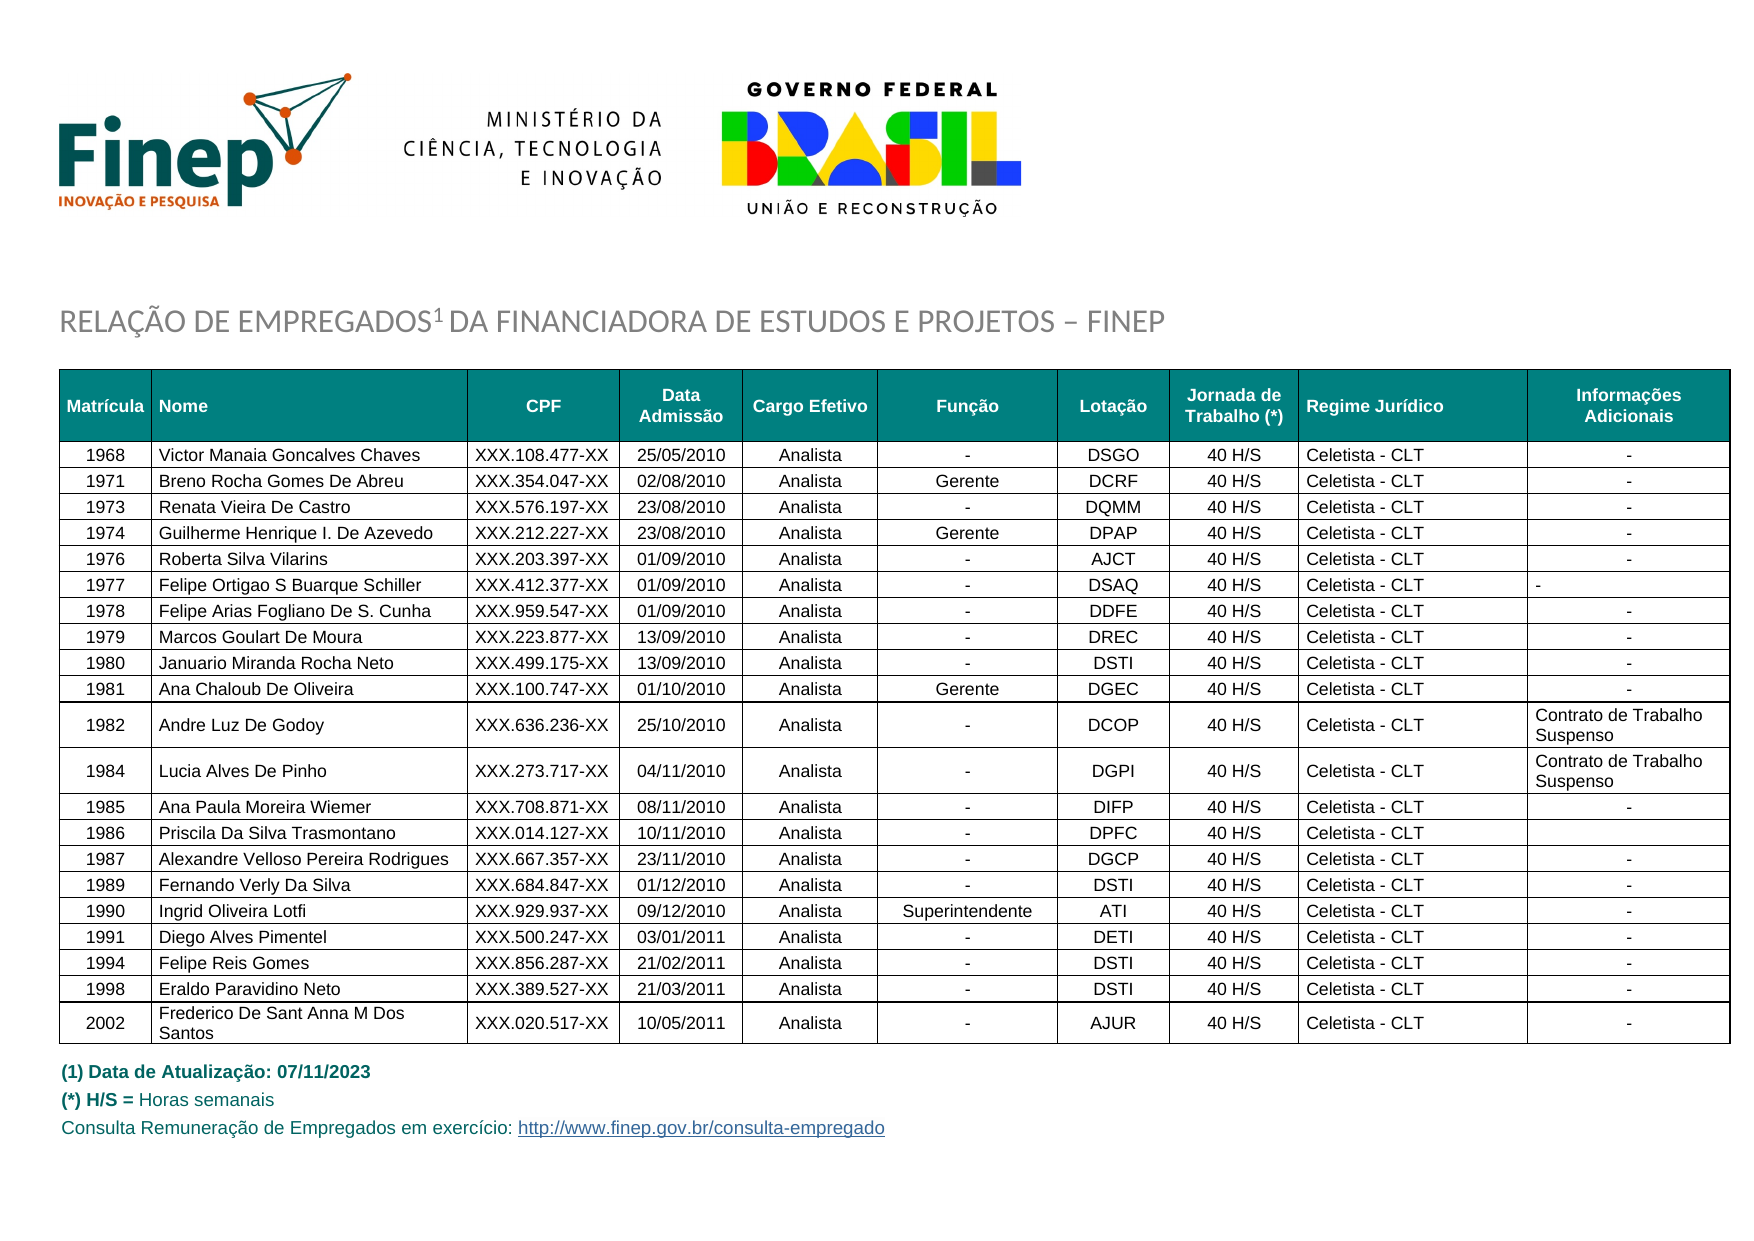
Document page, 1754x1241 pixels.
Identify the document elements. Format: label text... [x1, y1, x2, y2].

table_cell Analista [743, 572, 877, 597]
table_cell 21/03/2011 [620, 976, 742, 1001]
table_cell Analista [743, 846, 877, 871]
table_header Função [878, 370, 1057, 441]
table_cell 1991 [60, 924, 151, 949]
table_header Informações Adicionais [1528, 370, 1729, 441]
table_cell XXX.636.236-XX [468, 703, 619, 747]
table_header Data Admissão [620, 370, 742, 441]
table_cell - [878, 650, 1057, 675]
table_cell 13/09/2010 [620, 624, 742, 649]
table_cell 25/05/2010 [620, 442, 742, 467]
table_cell - [878, 924, 1057, 949]
table_cell Andre Luz De Godoy [152, 703, 467, 747]
table_cell Analista [743, 950, 877, 975]
table_cell Analista [743, 546, 877, 571]
table_cell Celetista - CLT [1299, 748, 1527, 793]
table_cell 13/09/2010 [620, 650, 742, 675]
table_cell 40 H/S [1170, 846, 1298, 871]
table_cell - [1528, 468, 1729, 493]
table_cell XXX.203.397-XX [468, 546, 619, 571]
table_cell AJUR [1058, 1003, 1169, 1043]
table_header Matrícula [60, 370, 151, 441]
table_cell DGCP [1058, 846, 1169, 871]
table_cell DSTI [1058, 650, 1169, 675]
table_cell 40 H/S [1170, 950, 1298, 975]
table_cell ATI [1058, 898, 1169, 923]
table_cell XXX.273.717-XX [468, 748, 619, 793]
table_cell 40 H/S [1170, 494, 1298, 519]
table_cell XXX.108.477-XX [468, 442, 619, 467]
table_cell 10/05/2011 [620, 1003, 742, 1043]
table_header Cargo Efetivo [743, 370, 877, 441]
table_cell AJCT [1058, 546, 1169, 571]
table_cell 1994 [60, 950, 151, 975]
table_cell Analista [743, 898, 877, 923]
table_cell - [878, 872, 1057, 897]
table_cell Celetista - CLT [1299, 898, 1527, 923]
table_cell Guilherme Henrique I. De Azevedo [152, 520, 467, 545]
table_cell XXX.223.877-XX [468, 624, 619, 649]
table_cell - [1528, 520, 1729, 545]
table_cell DDFE [1058, 598, 1169, 623]
table_cell 1974 [60, 520, 151, 545]
table_cell 25/10/2010 [620, 703, 742, 747]
table_cell Celetista - CLT [1299, 703, 1527, 747]
table_cell XXX.500.247-XX [468, 924, 619, 949]
table_cell Celetista - CLT [1299, 494, 1527, 519]
table_cell Celetista - CLT [1299, 598, 1527, 623]
table_cell - [1528, 624, 1729, 649]
table_cell Felipe Ortigao S Buarque Schiller [152, 572, 467, 597]
table_cell XXX.499.175-XX [468, 650, 619, 675]
table_cell DREC [1058, 624, 1169, 649]
table_cell 1980 [60, 650, 151, 675]
table_cell DSGO [1058, 442, 1169, 467]
table_cell Ana Chaloub De Oliveira [152, 676, 467, 701]
table_cell XXX.856.287-XX [468, 950, 619, 975]
table_cell DCRF [1058, 468, 1169, 493]
table_cell 1968 [60, 442, 151, 467]
table_cell 1977 [60, 572, 151, 597]
table_cell 40 H/S [1170, 520, 1298, 545]
table_cell 1984 [60, 748, 151, 793]
table_cell Celetista - CLT [1299, 872, 1527, 897]
table_cell Renata Vieira De Castro [152, 494, 467, 519]
table_cell XXX.929.937-XX [468, 898, 619, 923]
table_cell XXX.212.227-XX [468, 520, 619, 545]
table_cell XXX.020.517-XX [468, 1003, 619, 1043]
table_cell Victor Manaia Goncalves Chaves [152, 442, 467, 467]
table_cell - [1528, 872, 1729, 897]
table_cell XXX.708.871-XX [468, 794, 619, 819]
table_cell 40 H/S [1170, 748, 1298, 793]
table_cell XXX.667.357-XX [468, 846, 619, 871]
table_header CPF [468, 370, 619, 441]
table_cell 1973 [60, 494, 151, 519]
table_cell XXX.014.127-XX [468, 820, 619, 845]
table_cell DSTI [1058, 950, 1169, 975]
table_cell - [1528, 598, 1729, 623]
table_cell XXX.354.047-XX [468, 468, 619, 493]
table_cell 1971 [60, 468, 151, 493]
table_cell 08/11/2010 [620, 794, 742, 819]
table_cell - [1528, 494, 1729, 519]
table_cell DPFC [1058, 820, 1169, 845]
table_cell - [878, 572, 1057, 597]
table_cell 40 H/S [1170, 703, 1298, 747]
table_cell - [878, 794, 1057, 819]
table_cell 40 H/S [1170, 598, 1298, 623]
table_cell Analista [743, 676, 877, 701]
table_cell Analista [743, 1003, 877, 1043]
table_cell Contrato de Trabalho Suspenso [1528, 703, 1729, 747]
table_cell Celetista - CLT [1299, 794, 1527, 819]
table_cell Celetista - CLT [1299, 572, 1527, 597]
table_cell - [1528, 950, 1729, 975]
table_cell Superintendente [878, 898, 1057, 923]
table_cell - [1528, 846, 1729, 871]
table_cell Celetista - CLT [1299, 976, 1527, 1001]
table_cell Januario Miranda Rocha Neto [152, 650, 467, 675]
table_header Jornada de Trabalho (*) [1170, 370, 1298, 441]
table_cell 2002 [60, 1003, 151, 1043]
table_cell Celetista - CLT [1299, 650, 1527, 675]
table_cell DSTI [1058, 872, 1169, 897]
table_cell Analista [743, 924, 877, 949]
table_cell Analista [743, 520, 877, 545]
table_cell Analista [743, 650, 877, 675]
table_cell Celetista - CLT [1299, 820, 1527, 845]
table_cell DIFP [1058, 794, 1169, 819]
table_cell 03/01/2011 [620, 924, 742, 949]
table_cell Analista [743, 820, 877, 845]
table_cell Analista [743, 748, 877, 793]
table_cell 1998 [60, 976, 151, 1001]
table_cell Ingrid Oliveira Lotfi [152, 898, 467, 923]
table_cell Celetista - CLT [1299, 950, 1527, 975]
table_cell - [878, 820, 1057, 845]
table_cell 23/11/2010 [620, 846, 742, 871]
table_cell Analista [743, 442, 877, 467]
table_cell 1989 [60, 872, 151, 897]
table_cell Celetista - CLT [1299, 846, 1527, 871]
table_cell Felipe Reis Gomes [152, 950, 467, 975]
table_cell Analista [743, 794, 877, 819]
table_cell - [878, 976, 1057, 1001]
table_cell Eraldo Paravidino Neto [152, 976, 467, 1001]
table_header Regime Jurídico [1299, 370, 1527, 441]
table_cell Lucia Alves De Pinho [152, 748, 467, 793]
table_cell - [1528, 976, 1729, 1001]
table_header Nome [152, 370, 467, 441]
table_cell 01/09/2010 [620, 598, 742, 623]
table_cell XXX.959.547-XX [468, 598, 619, 623]
table_cell Celetista - CLT [1299, 624, 1527, 649]
table_cell - [1528, 676, 1729, 701]
table_cell Analista [743, 494, 877, 519]
table_cell Analista [743, 624, 877, 649]
table_cell DSTI [1058, 976, 1169, 1001]
table_cell Analista [743, 703, 877, 747]
table_cell Celetista - CLT [1299, 546, 1527, 571]
table_cell - [878, 494, 1057, 519]
table_cell XXX.412.377-XX [468, 572, 619, 597]
table_cell Celetista - CLT [1299, 468, 1527, 493]
table_cell [1528, 820, 1729, 845]
table_cell Marcos Goulart De Moura [152, 624, 467, 649]
table_cell 40 H/S [1170, 820, 1298, 845]
table_cell 40 H/S [1170, 468, 1298, 493]
table_cell Roberta Silva Vilarins [152, 546, 467, 571]
table_cell - [878, 748, 1057, 793]
table_cell Celetista - CLT [1299, 676, 1527, 701]
table_cell - [1528, 442, 1729, 467]
table_cell - [878, 846, 1057, 871]
table_cell 01/10/2010 [620, 676, 742, 701]
table_cell Analista [743, 872, 877, 897]
table_cell DPAP [1058, 520, 1169, 545]
table_cell XXX.576.197-XX [468, 494, 619, 519]
table_cell 01/09/2010 [620, 572, 742, 597]
table_cell 1982 [60, 703, 151, 747]
table_cell Breno Rocha Gomes De Abreu [152, 468, 467, 493]
table_cell - [878, 950, 1057, 975]
table_cell - [1528, 924, 1729, 949]
table_cell 40 H/S [1170, 572, 1298, 597]
table_cell 23/08/2010 [620, 520, 742, 545]
table_cell 1990 [60, 898, 151, 923]
table_cell - [1528, 1003, 1729, 1043]
table_cell 40 H/S [1170, 924, 1298, 949]
table_cell XXX.389.527-XX [468, 976, 619, 1001]
table_cell 1985 [60, 794, 151, 819]
table_cell Priscila Da Silva Trasmontano [152, 820, 467, 845]
table_cell - [1528, 794, 1729, 819]
table_cell - [878, 624, 1057, 649]
table_cell 09/12/2010 [620, 898, 742, 923]
table_cell Celetista - CLT [1299, 442, 1527, 467]
table_cell 40 H/S [1170, 676, 1298, 701]
table_cell 01/09/2010 [620, 546, 742, 571]
table_cell Celetista - CLT [1299, 924, 1527, 949]
table_cell Gerente [878, 676, 1057, 701]
table_cell 1986 [60, 820, 151, 845]
table_cell 40 H/S [1170, 546, 1298, 571]
table_cell Celetista - CLT [1299, 1003, 1527, 1043]
table_cell 40 H/S [1170, 442, 1298, 467]
table_cell - [878, 598, 1057, 623]
table_cell - [1528, 572, 1729, 597]
table_cell Contrato de Trabalho Suspenso [1528, 748, 1729, 793]
table_cell DGPI [1058, 748, 1169, 793]
table_cell XXX.684.847-XX [468, 872, 619, 897]
table_cell Fernando Verly Da Silva [152, 872, 467, 897]
table_cell 40 H/S [1170, 650, 1298, 675]
table_cell 1976 [60, 546, 151, 571]
table_cell 40 H/S [1170, 794, 1298, 819]
table_cell 10/11/2010 [620, 820, 742, 845]
table_cell DCOP [1058, 703, 1169, 747]
table_cell - [1528, 650, 1729, 675]
table_cell - [1528, 898, 1729, 923]
table_cell 40 H/S [1170, 976, 1298, 1001]
table_cell 40 H/S [1170, 1003, 1298, 1043]
table_cell Frederico De Sant Anna M Dos Santos [152, 1003, 467, 1043]
table_cell DQMM [1058, 494, 1169, 519]
table_cell Celetista - CLT [1299, 520, 1527, 545]
table_cell 01/12/2010 [620, 872, 742, 897]
table_cell - [1528, 546, 1729, 571]
table_cell - [878, 1003, 1057, 1043]
table_cell 1987 [60, 846, 151, 871]
table_cell Gerente [878, 520, 1057, 545]
table_header Lotação [1058, 370, 1169, 441]
table_cell Diego Alves Pimentel [152, 924, 467, 949]
table_cell DETI [1058, 924, 1169, 949]
table_cell 21/02/2011 [620, 950, 742, 975]
table_cell - [878, 703, 1057, 747]
table_cell 1979 [60, 624, 151, 649]
table_cell DGEC [1058, 676, 1169, 701]
table_cell Alexandre Velloso Pereira Rodrigues [152, 846, 467, 871]
table_cell - [878, 442, 1057, 467]
table_cell Analista [743, 468, 877, 493]
table_cell - [878, 546, 1057, 571]
table_cell Felipe Arias Fogliano De S. Cunha [152, 598, 467, 623]
table_cell 1978 [60, 598, 151, 623]
table_cell 40 H/S [1170, 624, 1298, 649]
table_cell 02/08/2010 [620, 468, 742, 493]
table_cell Ana Paula Moreira Wiemer [152, 794, 467, 819]
table_cell 1981 [60, 676, 151, 701]
table_cell 04/11/2010 [620, 748, 742, 793]
table_cell Analista [743, 976, 877, 1001]
table_cell Gerente [878, 468, 1057, 493]
table_cell 40 H/S [1170, 872, 1298, 897]
table_cell 23/08/2010 [620, 494, 742, 519]
table_cell DSAQ [1058, 572, 1169, 597]
table_cell XXX.100.747-XX [468, 676, 619, 701]
table_cell Analista [743, 598, 877, 623]
table_cell 40 H/S [1170, 898, 1298, 923]
